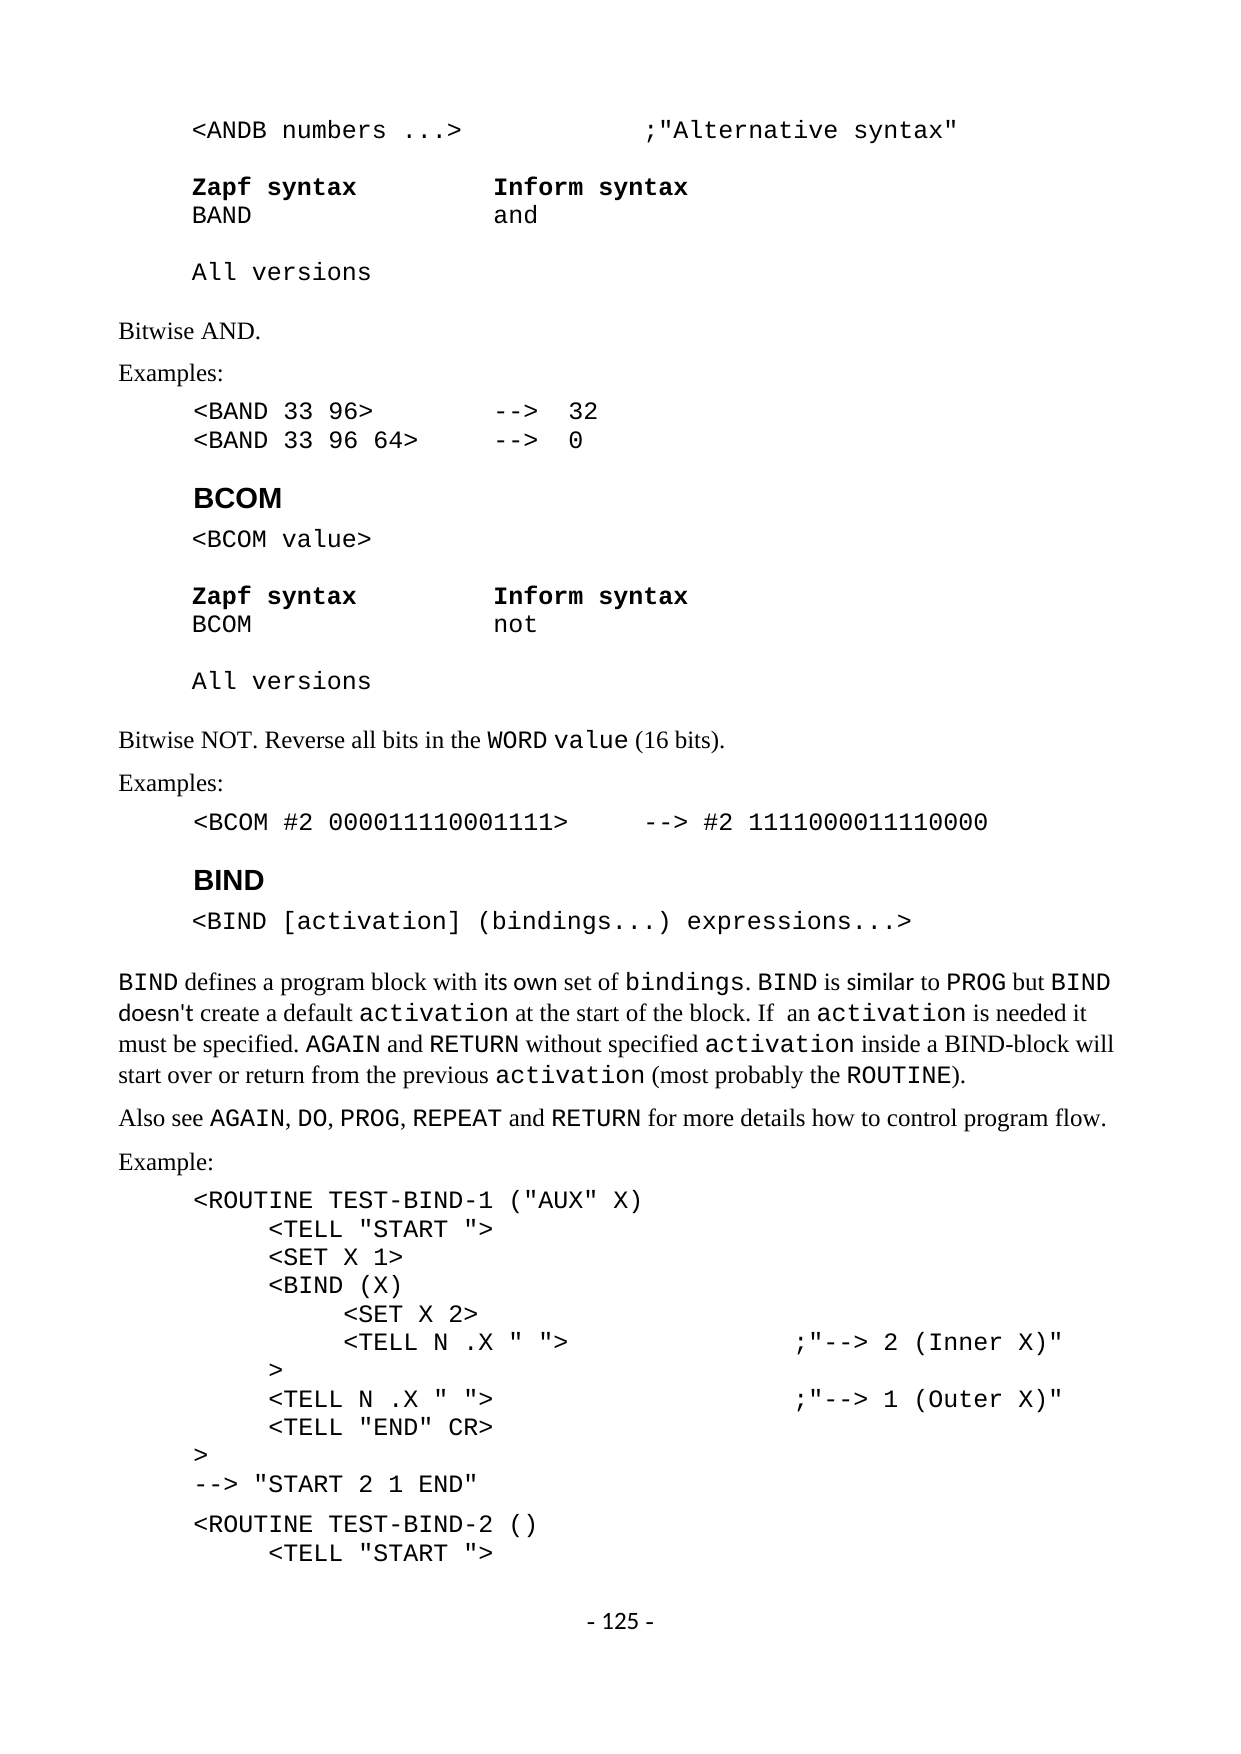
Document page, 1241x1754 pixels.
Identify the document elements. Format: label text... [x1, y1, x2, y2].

text Also see AGAIN, DO, PROG, REPEAT and RETURN for more details how to control program flow. [118, 1103, 1122, 1134]
text Examples: [118, 768, 1122, 797]
text Examples: [118, 358, 1122, 386]
text <BCOM value> [192, 527, 1122, 555]
text BCOM not [192, 612, 1122, 640]
text All versions [192, 260, 1122, 288]
text Example: [118, 1147, 1122, 1175]
text <ROUTINE TEST-BIND-1 ("AUX" X) <TELL "START "> <SET X 1> <BIND (X) <SET X 2> <TELL N .X " "> ;"--> 2 (Inner X)" > <TELL N .X " "> ;"--> 1 (Outer X)" <TELL "END" CR> > --> "START 2 1 END" [118, 1188, 1122, 1499]
text BIND defines a program block with its own set of bindings. BIND is similar to PROG but BIND doesn't create a default activation at the start of the block. If an activation is needed it must be specified. AGAIN and RETURN without specified activation inside a BIND-block will start over or return from the previous activation (most probably the ROUTINE). [118, 966, 1122, 1091]
text <ANDB numbers ...> ;"Alternative syntax" [192, 118, 1122, 146]
text <BCOM #2 000011110001111> --> #2 1111000011110000 [118, 809, 1122, 838]
text Zapf syntax Inform syntax [192, 583, 1122, 612]
text <BIND [activation] (bindings...) expressions...> [192, 909, 1122, 937]
text Zapf syntax Inform syntax [192, 175, 1122, 203]
text <ROUTINE TEST-BIND-2 () <TELL "START "> [118, 1512, 1122, 1569]
text Bitwise NOT. Reverse all bits in the WORD value (16 bits). [118, 725, 1122, 756]
text <BAND 33 96> --> 32 <BAND 33 96 64> --> 0 [118, 399, 1122, 456]
text All versions [192, 668, 1122, 697]
subtitle BCOM [118, 481, 1122, 514]
text BAND and [192, 203, 1122, 231]
text Bitwise AND. [118, 316, 1122, 345]
subtitle BIND [118, 863, 1122, 896]
